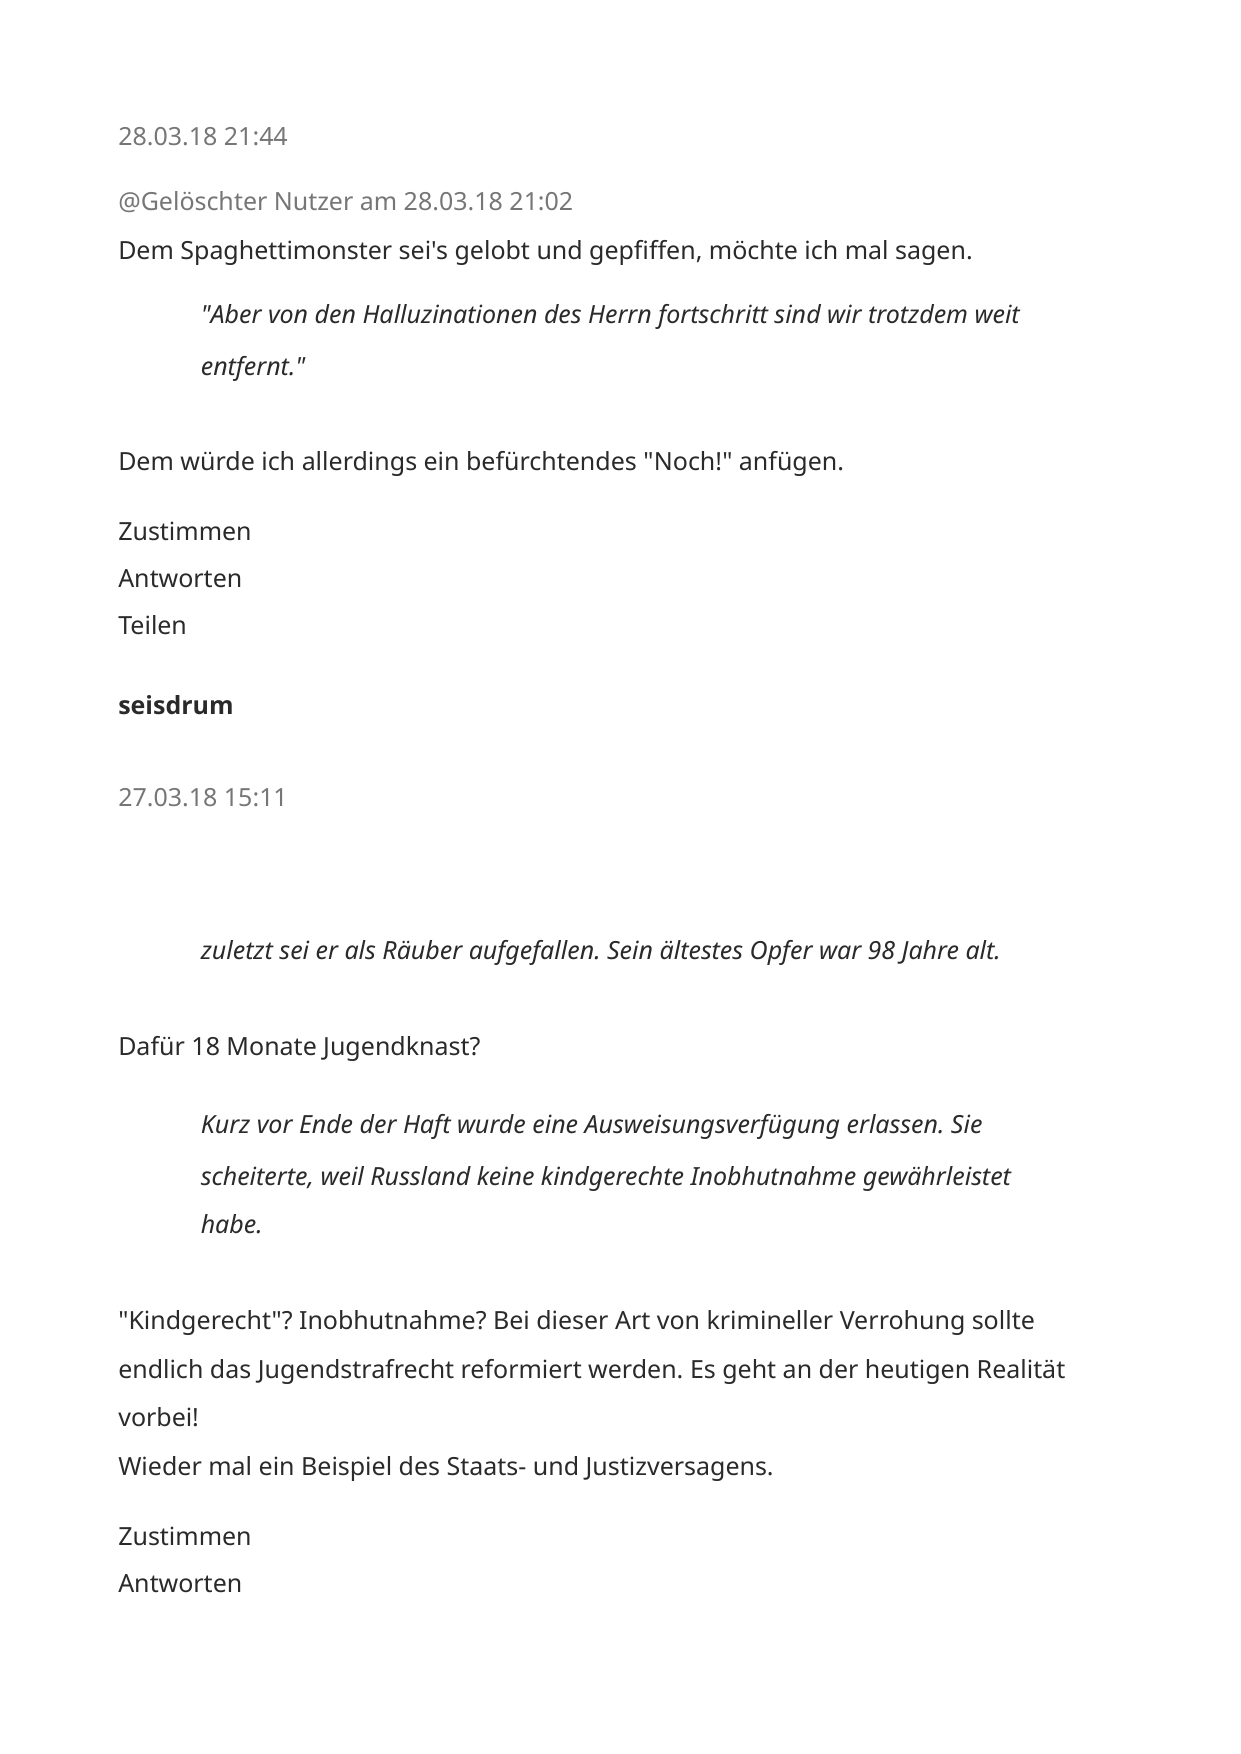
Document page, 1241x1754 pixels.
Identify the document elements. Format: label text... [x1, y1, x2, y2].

text Teilen [118, 607, 1122, 641]
text Dem würde ich allerdings ein befürchtendes "Noch!" anfügen. [118, 444, 1122, 478]
text Dafür 18 Monate Jugendknast? [118, 1028, 1122, 1062]
text "Kindgerecht"? Inobhutnahme? Bei dieser Art von krimineller Verrohung sollte endlich das Jugendstrafrecht reformiert werden. Es geht an der heutigen Realität vorbei! Wieder mal ein Beispiel des Staats- und Justizversagens. [118, 1303, 1122, 1483]
text "﻿Aber von den Halluzinationen des Herrn fortschritt sind wir trotzdem weit entfernt." [201, 297, 1063, 382]
text 28.03.18 21:44 [118, 118, 1117, 152]
text Zustimmen [118, 513, 1122, 547]
text zuletzt sei er als Räuber aufgefallen. Sein ältestes Opfer war 98 Jahre alt. [201, 933, 1063, 967]
text Antworten [118, 1565, 1122, 1599]
text ﻿Kurz vor Ende der Haft wurde eine Ausweisungsverfügung erlassen. Sie scheiterte, weil Russland keine kindgerechte Inobhutnahme gewährleistet habe. [201, 1107, 1063, 1241]
text 27.03.18 15:11 [118, 780, 1117, 814]
text Zustimmen [118, 1518, 1122, 1552]
text Antworten [118, 560, 1122, 594]
text seisdrum [118, 687, 1114, 721]
text @Gelöschter Nutzer am 28.03.18 21:02 Dem Spaghettimonster sei's gelobt und gepfiffen, möchte ich mal sagen. [118, 184, 1122, 266]
